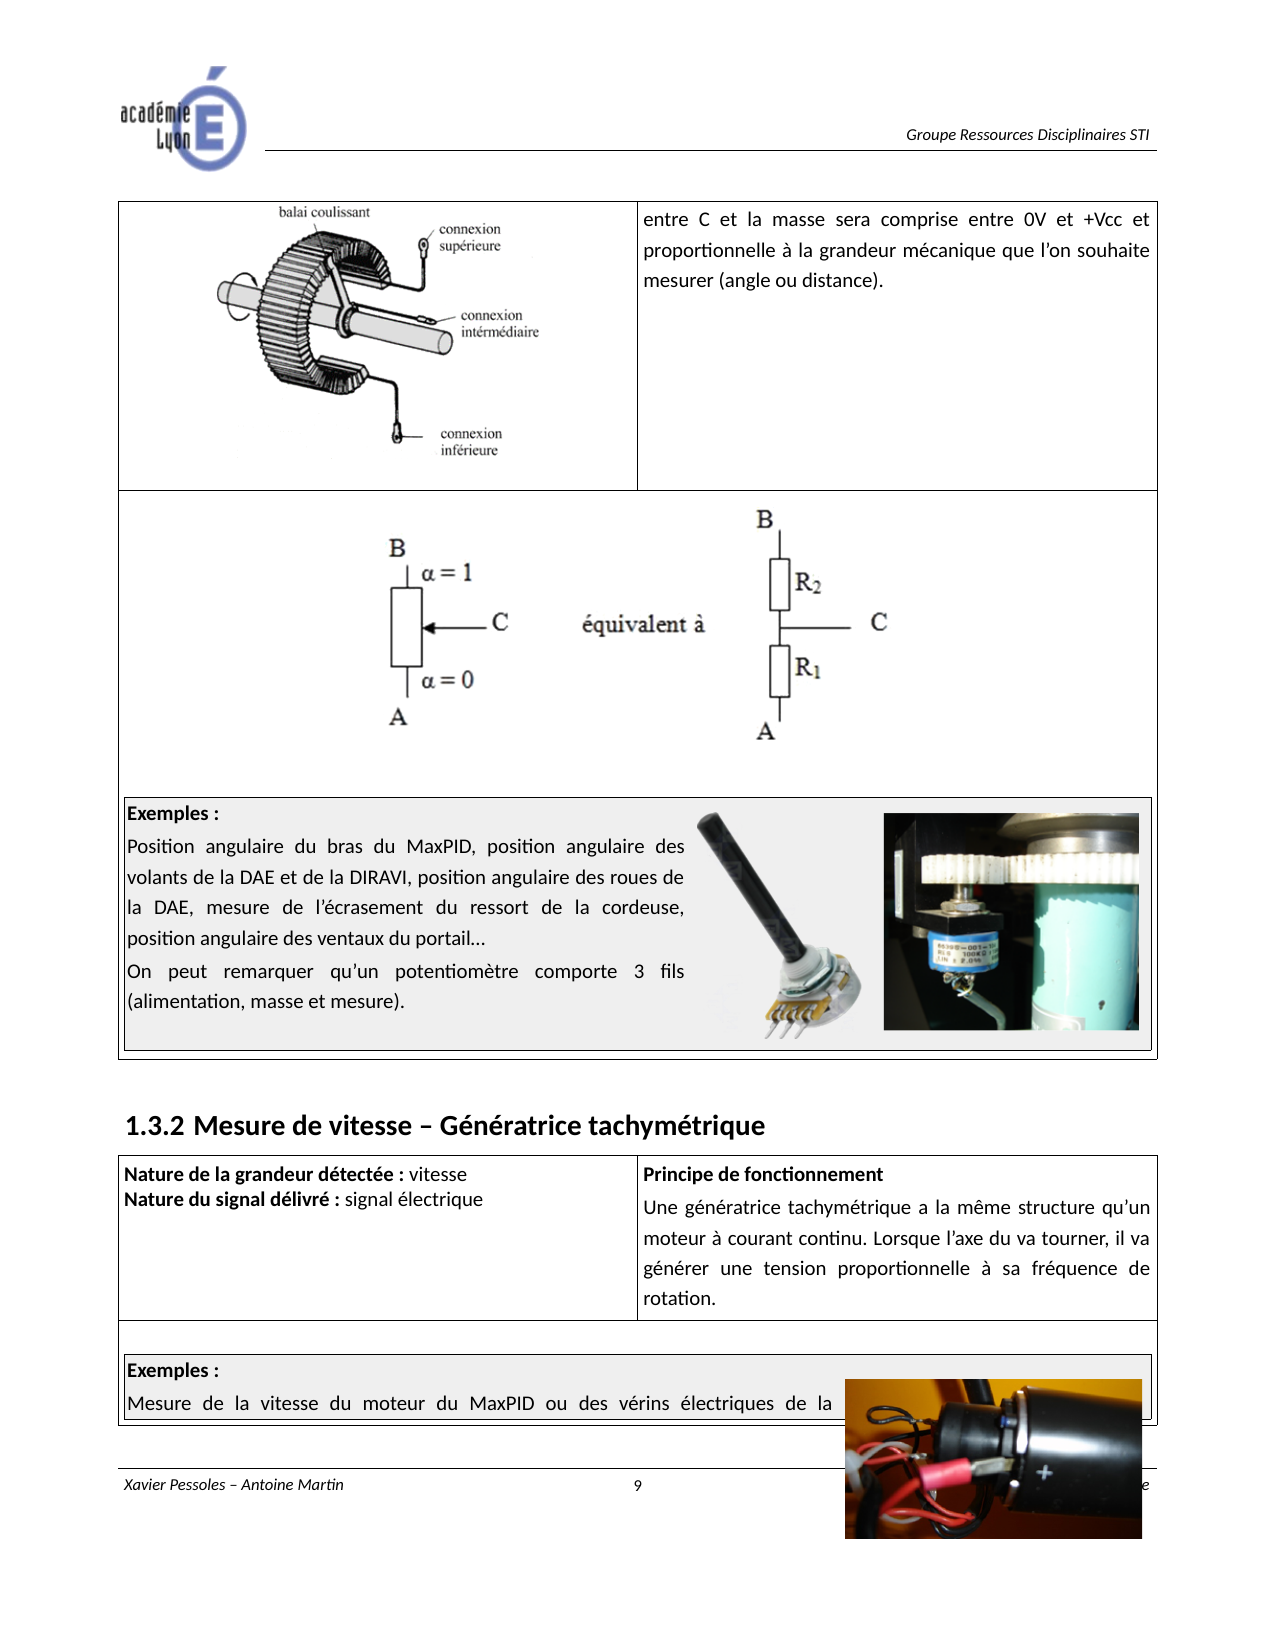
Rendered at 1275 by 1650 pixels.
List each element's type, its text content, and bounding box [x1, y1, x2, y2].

table_header Nature de la grandeur détectée : vitesse Nature du signal délivré : signal électrique [119, 1156, 637, 1319]
picture [383, 507, 892, 740]
table_header Principe de fonctionnement Une génératrice tachymétrique a la même structure qu’un moteur à courant continu. Lorsque l’axe du va tourner, il va générer une tension proportionnelle à sa fréquence de rotation. [638, 1156, 1157, 1319]
table_header [119, 202, 637, 490]
table_cell Exemples : Position angulaire du bras du MaxPID, position angulaire des volants de la DAE et de la DIRAVI, position angulaire des roues de la DAE, mesure de l’écrasement du ressort de la cordeuse, position angulaire des ventaux du portail… On peut remarquer qu’un potentiomètre comporte 3 fils (alimentation, masse et mesure). [119, 491, 1157, 1059]
table_cell Exemples : Mesure de la vitesse du moteur du MaxPID ou des vérins électriques de la [119, 1321, 1157, 1425]
picture [697, 812, 1139, 1039]
picture [216, 206, 539, 459]
picture [121, 66, 247, 173]
picture [845, 1379, 1143, 1539]
subtitle Mesure de vitesse – Génératrice tachymétrique [118, 1107, 1157, 1143]
table_header entre C et la masse sera comprise entre 0V et +Vcc et proportionnelle à la grandeur mécanique que l’on souhaite mesurer (angle ou distance). [638, 202, 1157, 490]
